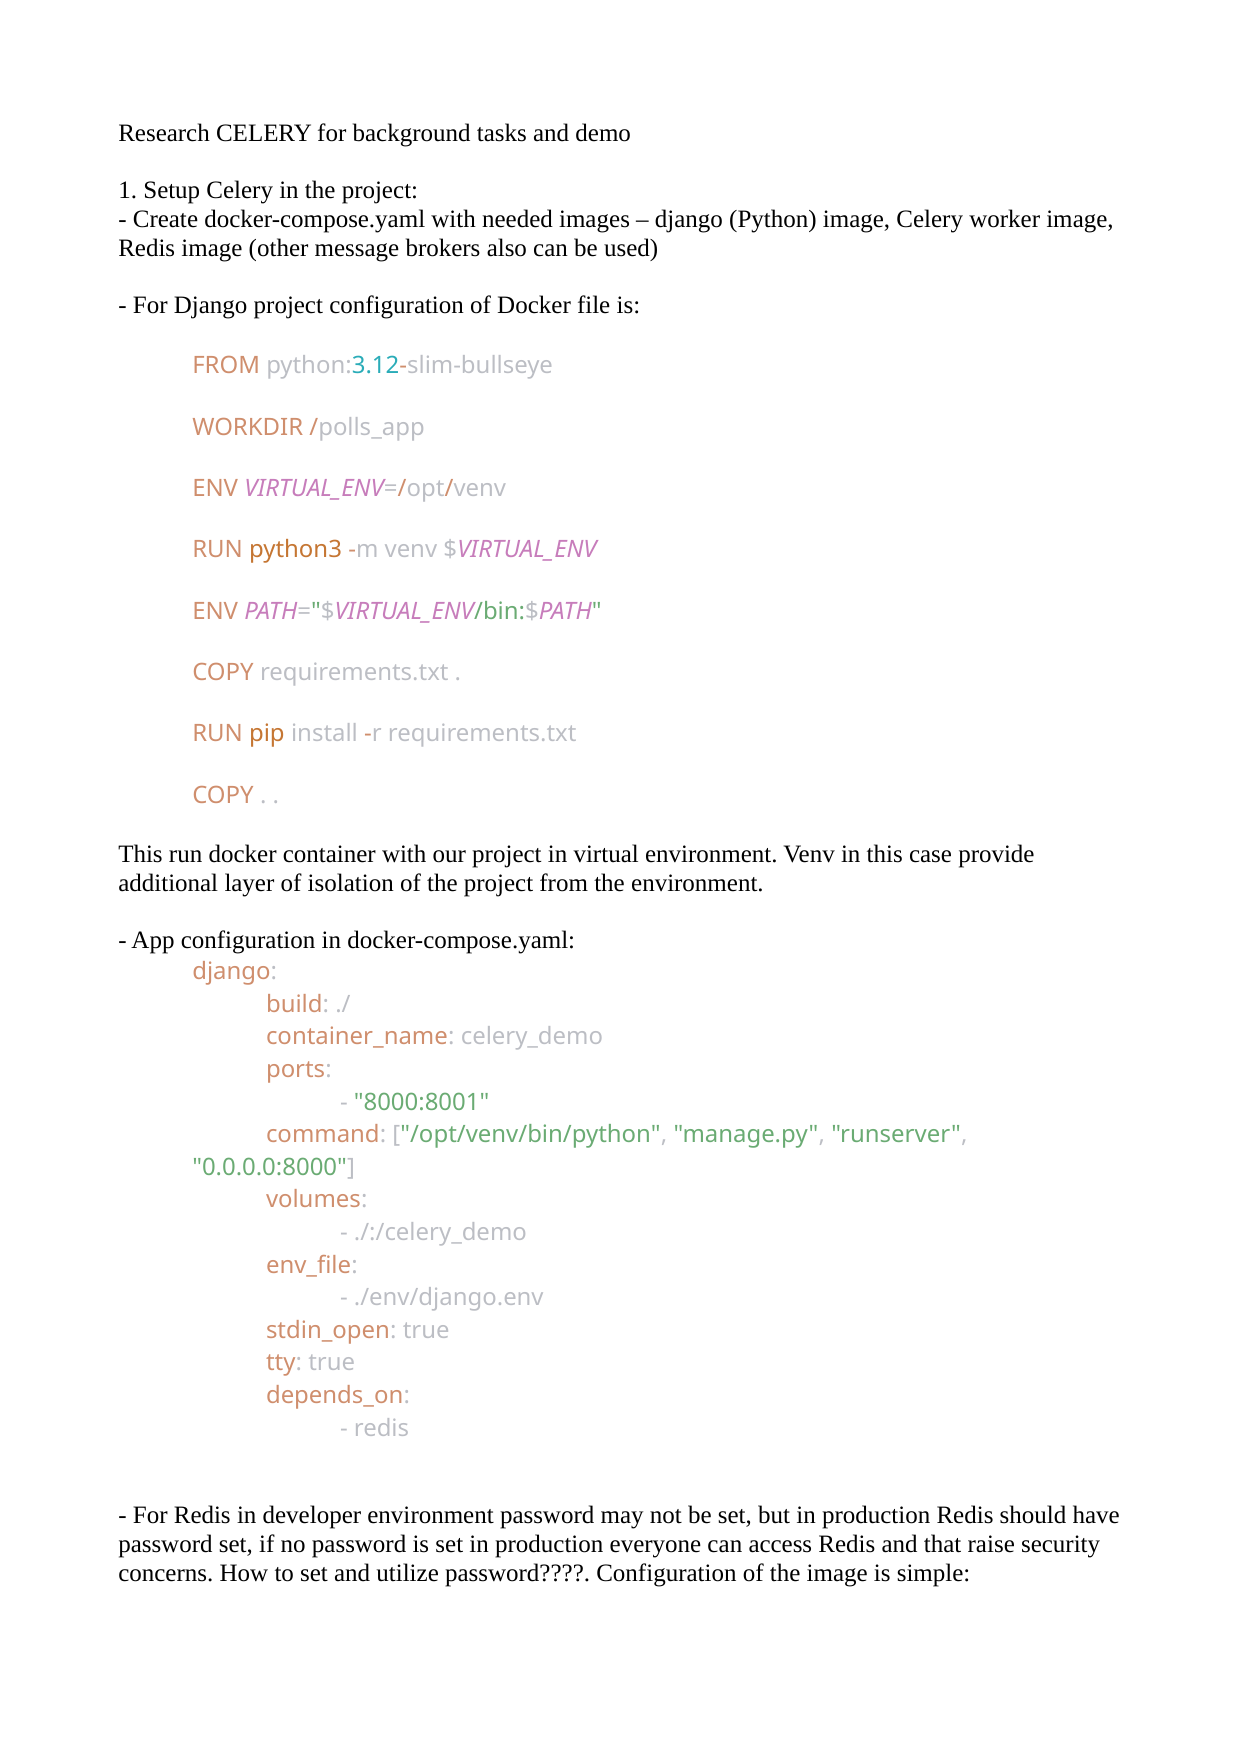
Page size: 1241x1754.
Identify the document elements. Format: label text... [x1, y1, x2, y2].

text RUN pip install -r requirements.txt COPY . . [118, 687, 1122, 810]
text FROM python:3.12-slim-bullseye WORKDIR /polls_app ENV VIRTUAL_ENV=/opt/venv RUN python3 -m venv $VIRTUAL_ENV ENV PATH="$VIRTUAL_ENV/bin:$PATH" COPY requirements.txt . [118, 348, 1122, 687]
text This run docker container with our project in virtual environment. Venv in this case provide additional layer of isolation of the project from the environment. [118, 839, 1122, 896]
text 1. Setup Celery in the project: [118, 176, 1122, 204]
text Research CELERY for background tasks and demo [118, 118, 1122, 147]
text - For Redis in developer environment password may not be set, but in production Redis should have password set, if no password is set in production everyone can access Redis and that raise security concerns. How to set and utilize password????. Configuration of the image is simple: [118, 1501, 1122, 1587]
text - Create docker-compose.yaml with needed images – django (Python) image, Celery worker image, Redis image (other message brokers also can be used) [118, 204, 1122, 262]
text django: build: ./ container_name: celery_demo ports: - "8000:8001" command: ["/opt/venv/bin/python", "manage.py", "runserver", "0.0.0.0:8000"] volumes: - ./:/celery_demo env_file: - ./env/django.env stdin_open: true tty: true depends_on: - redis [118, 954, 1122, 1443]
text - For Django project configuration of Docker file is: [118, 291, 1122, 319]
text - App configuration in docker-compose.yaml: [118, 925, 1122, 954]
